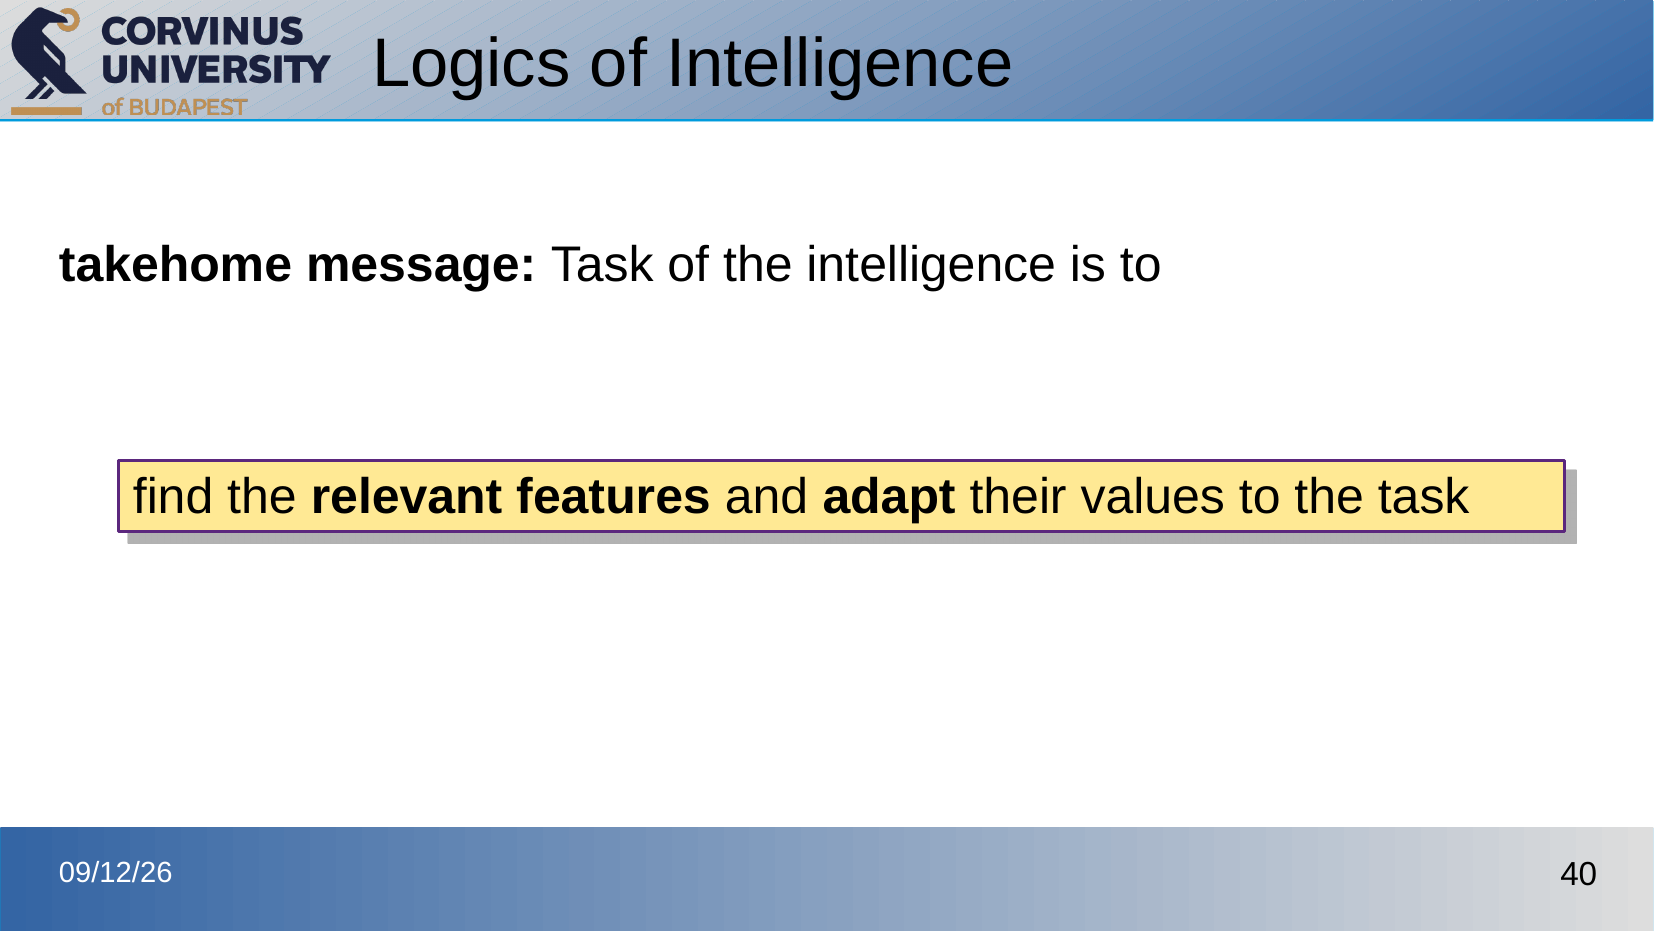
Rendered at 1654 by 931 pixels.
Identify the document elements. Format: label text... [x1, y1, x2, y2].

title Logics of Intelligence [372, 23, 1625, 103]
list takehome message: Task of the intelligence is to [59, 236, 1595, 296]
text_box find the relevant features and adapt their values to the task [118, 460, 1565, 532]
picture [11, 7, 331, 115]
